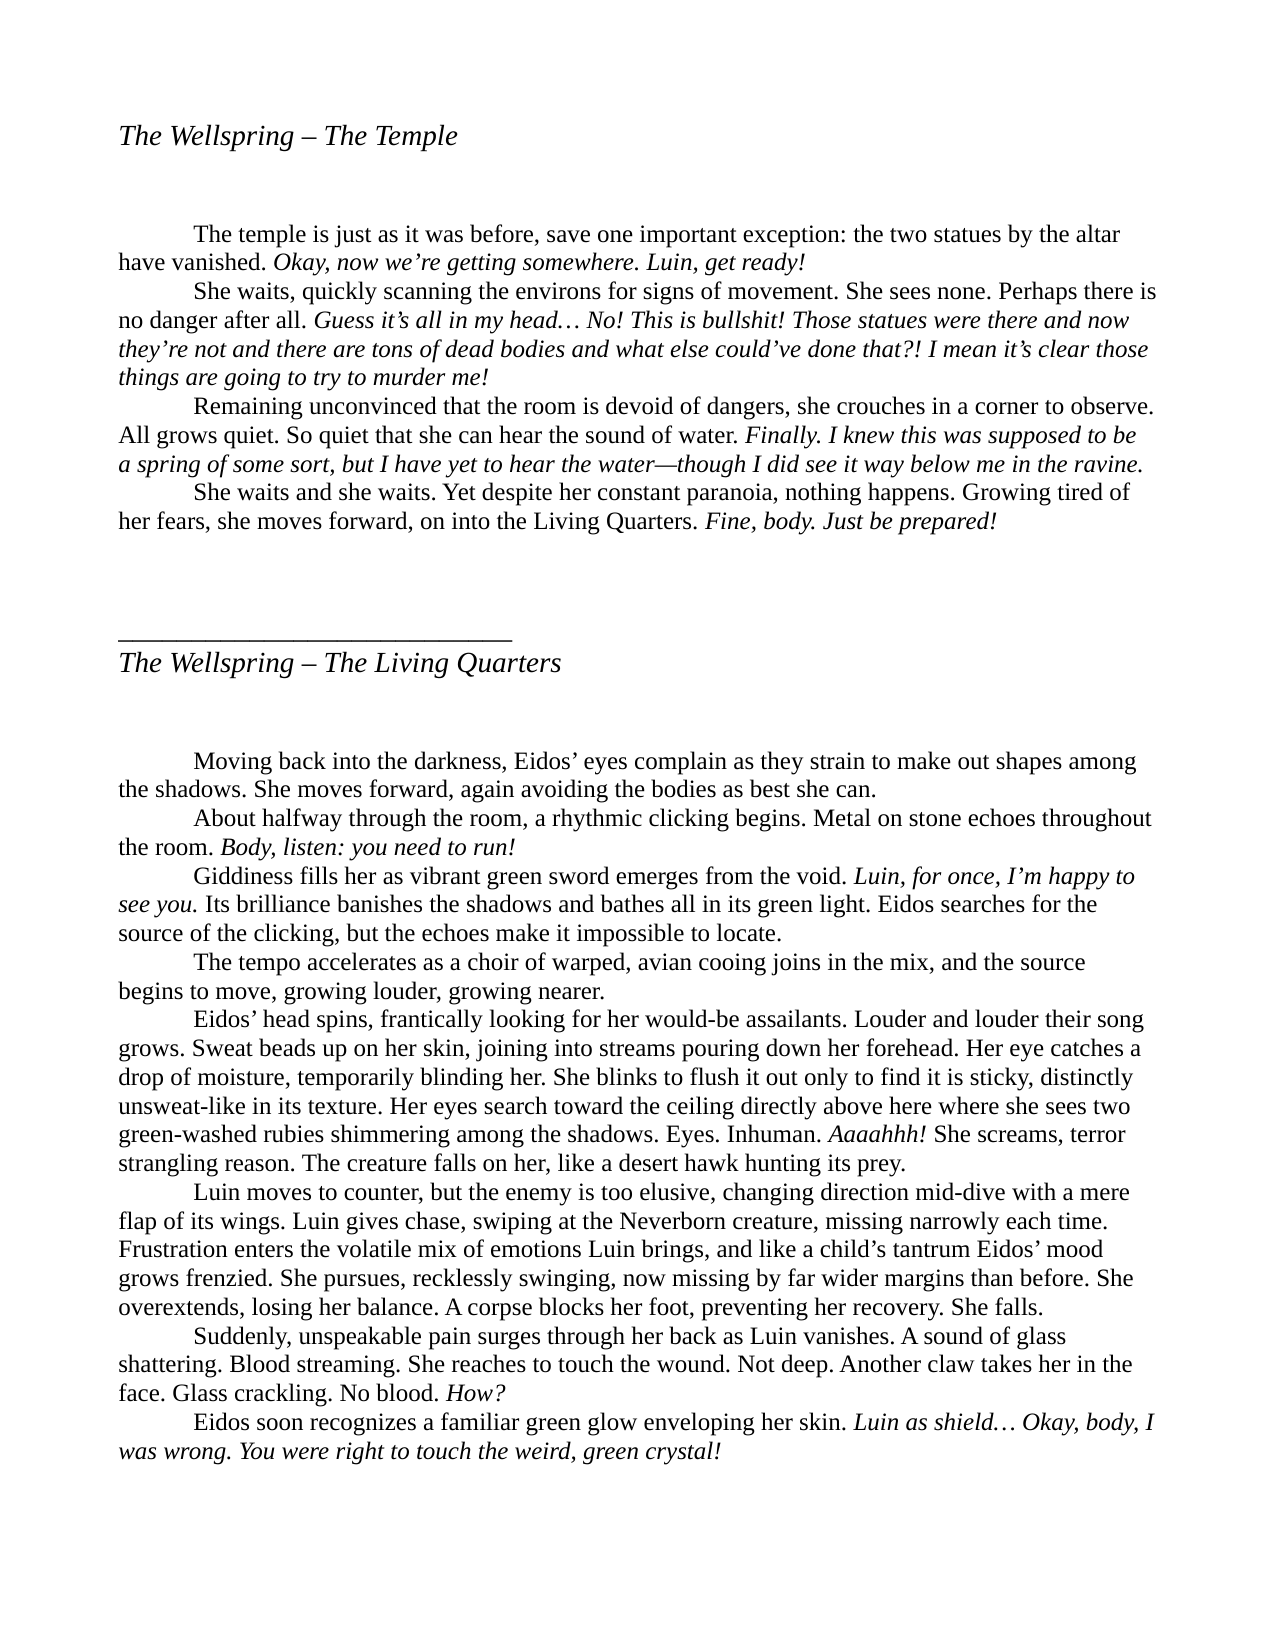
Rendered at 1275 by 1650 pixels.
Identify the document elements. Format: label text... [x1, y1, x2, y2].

text The temple is just as it was before, save one important exception: the two statues by the altar have vanished. Okay, now we’re getting somewhere. Luin, get ready! [118, 219, 1157, 276]
text The Wellspring – The Temple [118, 118, 1157, 152]
text She waits, quickly scanning the environs for signs of movement. She sees none. Perhaps there is no danger after all. Guess it’s all in my head… No! This is bullshit! Those statues were there and now they’re not and there are tons of dead bodies and what else could’ve done that?! I mean it’s clear those things are going to try to murder me! [118, 276, 1157, 391]
text Eidos’ head spins, frantically looking for her would-be assailants. Louder and louder their song grows. Sweat beads up on her skin, joining into streams pouring down her forehead. Her eye catches a drop of moisture, temporarily blinding her. She blinks to flush it out only to find it is sticky, distinctly unsweat-like in its texture. Her eyes search toward the ceiling directly above here where she sees two green-washed rubies shimmering among the shadows. Eyes. Inhuman. Aaaahhh! She screams, terror strangling reason. The creature falls on her, like a desert hawk hunting its prey. [118, 1004, 1157, 1177]
text The tempo accelerates as a choir of warped, avian cooing joins in the mix, and the source begins to move, growing louder, growing nearer. [118, 947, 1157, 1004]
text Luin moves to counter, but the enemy is too elusive, changing direction mid-dive with a mere flap of its wings. Luin gives chase, swiping at the Neverborn creature, missing narrowly each time. Frustration enters the volatile mix of emotions Luin brings, and like a child’s tantrum Eidos’ mood grows frenzied. She pursues, recklessly swinging, now missing by far wider margins than before. She overextends, losing her balance. A corpse blocks her foot, preventing her recovery. She falls. [118, 1177, 1157, 1321]
text Suddenly, unspeakable pain surges through her back as Luin vanishes. A sound of glass shattering. Blood streaming. She reaches to touch the wound. Not deep. Another claw takes her in the face. Glass crackling. No blood. How? [118, 1321, 1157, 1407]
text Eidos soon recognizes a familiar green glow enveloping her skin. Luin as shield… Okay, body, I was wrong. You were right to touch the weird, green crystal! [118, 1407, 1157, 1464]
text Giddiness fills her as vibrant green sword emerges from the void. Luin, for once, I’m happy to see you. Its brilliance banishes the shadows and bathes all in its green light. Eidos searches for the source of the clicking, but the echoes make it impossible to locate. [118, 861, 1157, 947]
text Remaining unconvinced that the room is devoid of dangers, she crouches in a corner to observe. All grows quiet. So quiet that she can hear the sound of water. Finally. I knew this was supposed to be a spring of some sort, but I have yet to hear the water—though I did see it way below me in the ravine. [118, 391, 1157, 477]
text ___________________________ [118, 612, 1157, 645]
text The Wellspring – The Living Quarters [118, 645, 1157, 679]
text About halfway through the room, a rhythmic clicking begins. Metal on stone echoes throughout the room. Body, listen: you need to run! [118, 803, 1157, 861]
text Moving back into the darkness, Eidos’ eyes complain as they strain to make out shapes among the shadows. She moves forward, again avoiding the bodies as best she can. [118, 746, 1157, 803]
text She waits and she waits. Yet despite her constant paranoia, nothing happens. Growing tired of her fears, she moves forward, on into the Living Quarters. Fine, body. Just be prepared! [118, 477, 1157, 535]
